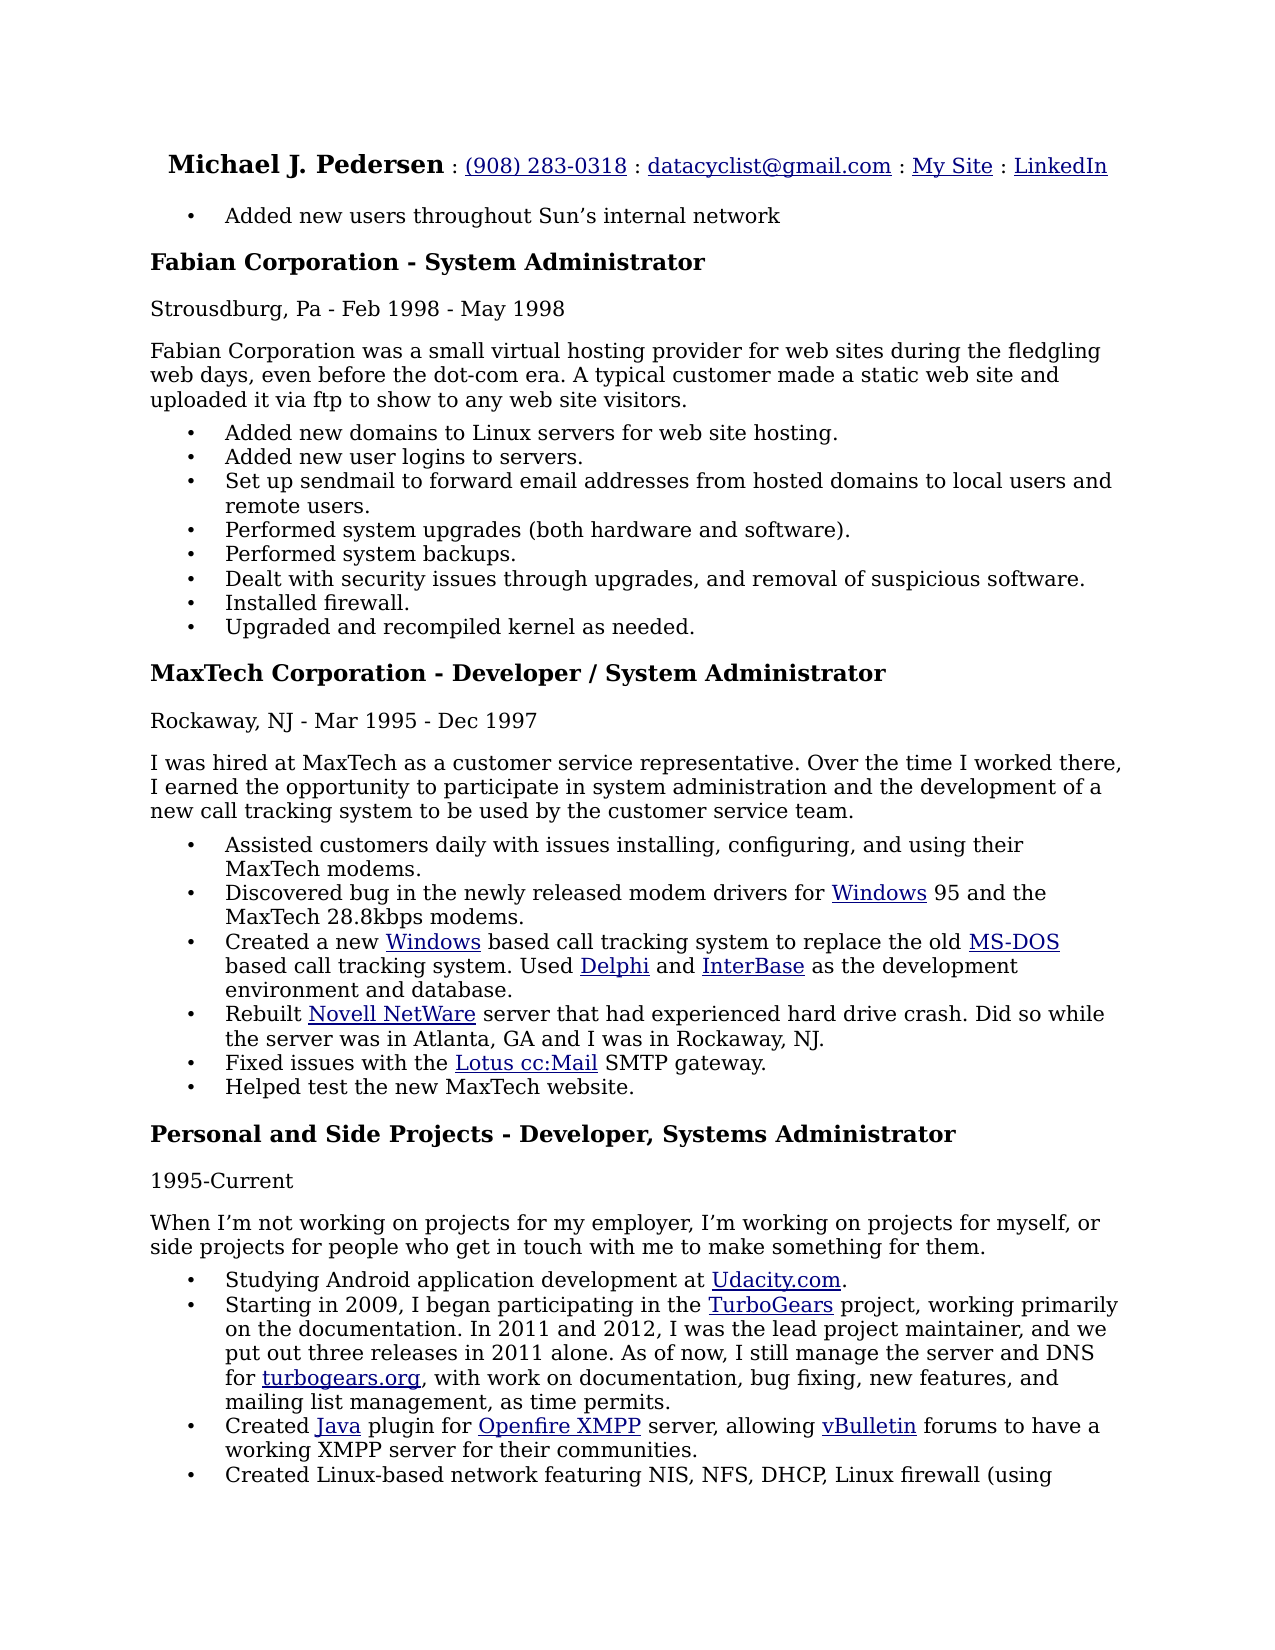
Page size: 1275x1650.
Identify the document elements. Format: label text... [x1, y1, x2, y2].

list Created Linux-based network featuring NIS, NFS, DHCP, Linux firewall (using [187, 1463, 1125, 1487]
list Added new domains to Linux servers for web site hosting. [187, 421, 1125, 445]
list Installed firewall. [187, 591, 1125, 615]
text Rockaway, NJ - Mar 1995 - Dec 1997 [150, 709, 1125, 733]
list Helped test the new MaxTech website. [187, 1075, 1125, 1099]
list Discovered bug in the newly released modem drivers for Windows 95 and the MaxTech 28.8kbps modems. [187, 881, 1125, 930]
text 1995-Current [150, 1169, 1125, 1193]
list Fixed issues with the Lotus cc:Mail SMTP gateway. [187, 1051, 1125, 1075]
list Created Java plugin for Openfire XMPP server, allowing vBulletin forums to have a working XMPP server for their communities. [187, 1414, 1125, 1463]
subtitle Personal and Side Projects - Developer, Systems Administrator [150, 1120, 1125, 1147]
list Studying Android application development at Udacity.com. [187, 1268, 1125, 1293]
list Assisted customers daily with issues installing, configuring, and using their MaxTech modems. [187, 833, 1125, 881]
text Strousdburg, Pa - Feb 1998 - May 1998 [150, 297, 1125, 321]
subtitle MaxTech Corporation - Developer / System Administrator [150, 660, 1125, 687]
list Performed system backups. [187, 542, 1125, 567]
list Rebuilt Novell NetWare server that had experienced hard drive crash. Did so while the server was in Atlanta, GA and I was in Rockaway, NJ. [187, 1002, 1125, 1051]
text When I’m not working on projects for my employer, I’m working on projects for myself, or side projects for people who get in touch with me to make something for them. [150, 1211, 1125, 1259]
list Added new user logins to servers. [187, 445, 1125, 469]
list Set up sendmail to forward email addresses from hosted domains to local users and remote users. [187, 469, 1125, 518]
list Upgraded and recompiled kernel as needed. [187, 615, 1125, 639]
text I was hired at MaxTech as a customer service representative. Over the time I worked there, I earned the opportunity to participate in system administration and the development of a new call tracking system to be used by the customer service team. [150, 751, 1125, 824]
list Starting in 2009, I began participating in the TurboGears project, working primarily on the documentation. In 2011 and 2012, I was the lead project maintainer, and we put out three releases in 2011 alone. As of now, I still manage the server and DNS for turbogears.org, with work on documentation, bug fixing, new features, and mailing list management, as time permits. [187, 1293, 1125, 1414]
list Created a new Windows based call tracking system to replace the old MS-DOS based call tracking system. Used Delphi and InterBase as the development environment and database. [187, 930, 1125, 1002]
list Dealt with security issues through upgrades, and removal of suspicious software. [187, 567, 1125, 591]
list Performed system upgrades (both hardware and software). [187, 518, 1125, 542]
list Added new users throughout Sun’s internal network [187, 204, 1125, 228]
subtitle Fabian Corporation - System Administrator [150, 249, 1125, 276]
text Fabian Corporation was a small virtual hosting provider for web sites during the fledgling web days, even before the dot-com era. A typical customer made a static web site and uploaded it via ftp to show to any web site visitors. [150, 339, 1125, 412]
